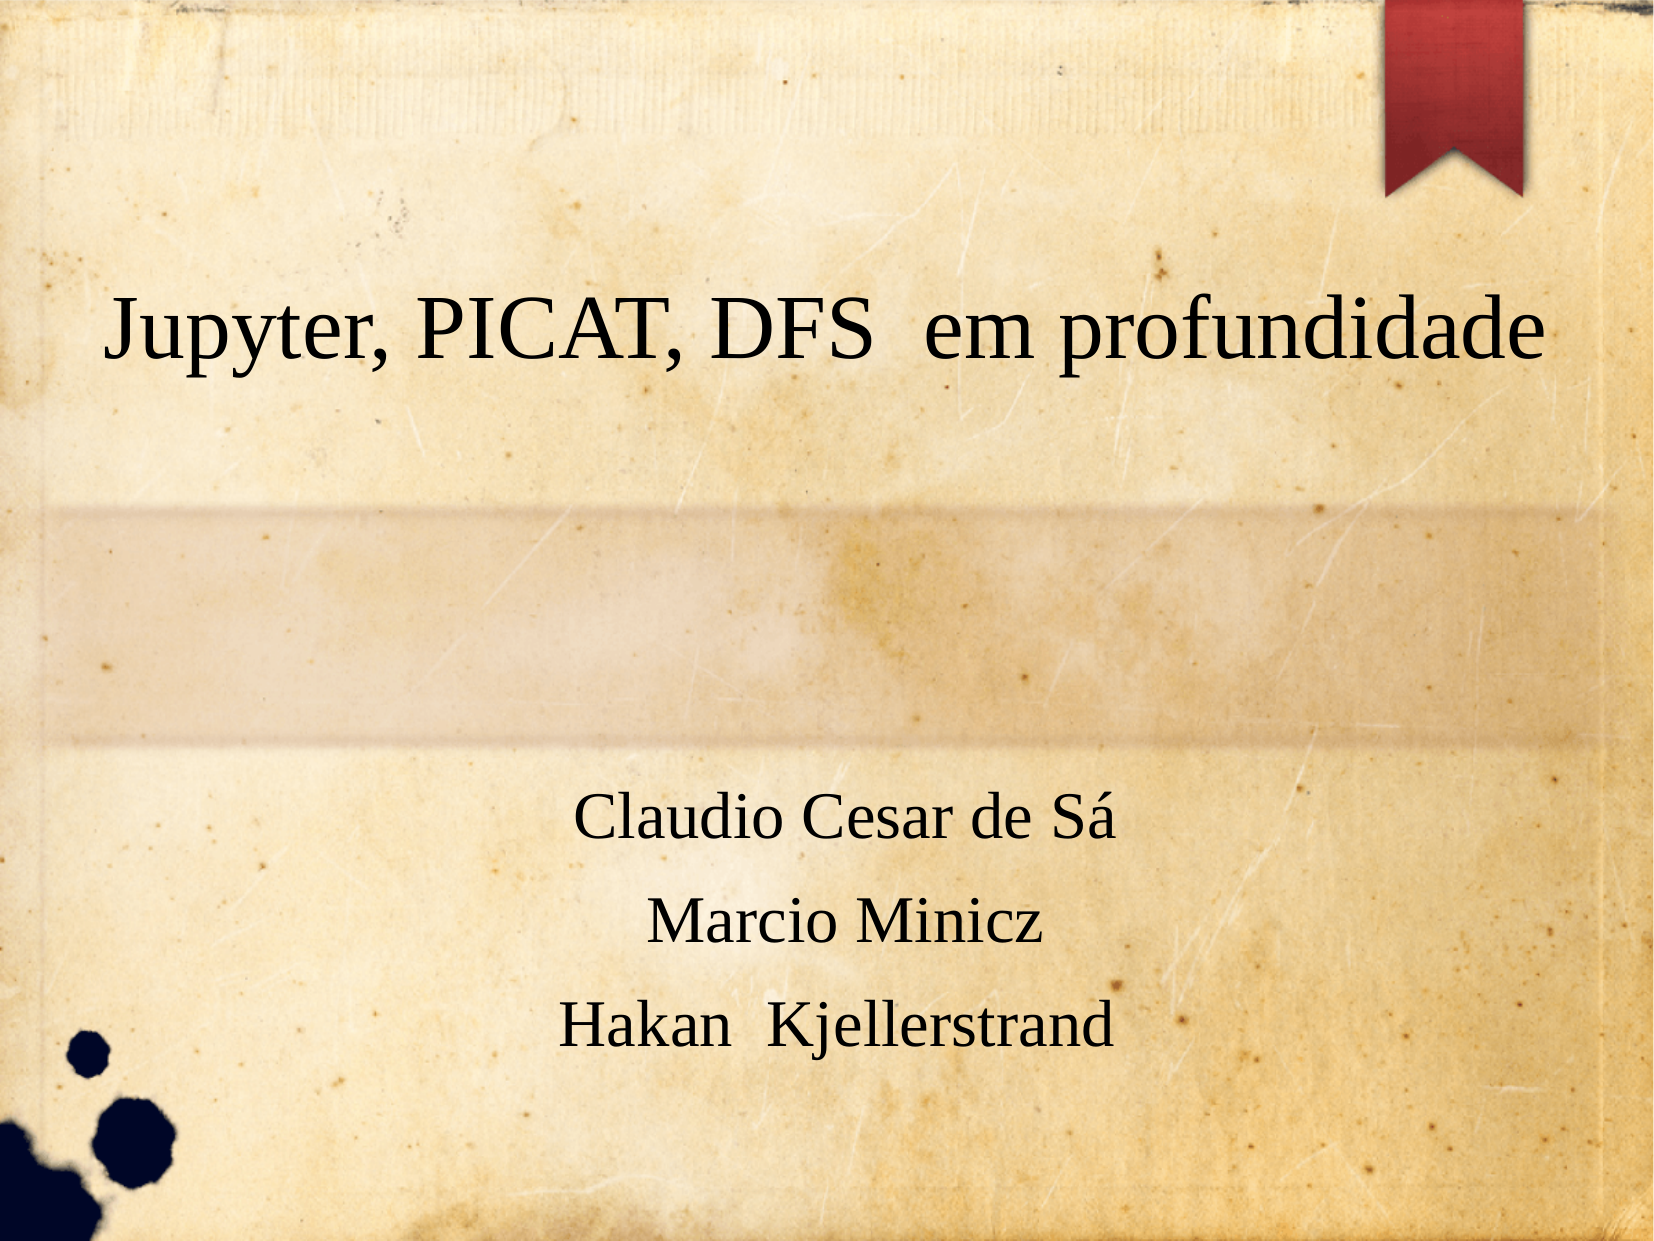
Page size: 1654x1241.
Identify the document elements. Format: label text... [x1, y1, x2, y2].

list Claudio Cesar de Sá Marcio Minicz Hakan Kjellerstrand [82, 779, 1538, 1205]
title Jupyter, PICAT, DFS em profundidade [82, 224, 1571, 432]
picture [0, 0, 1654, 1241]
